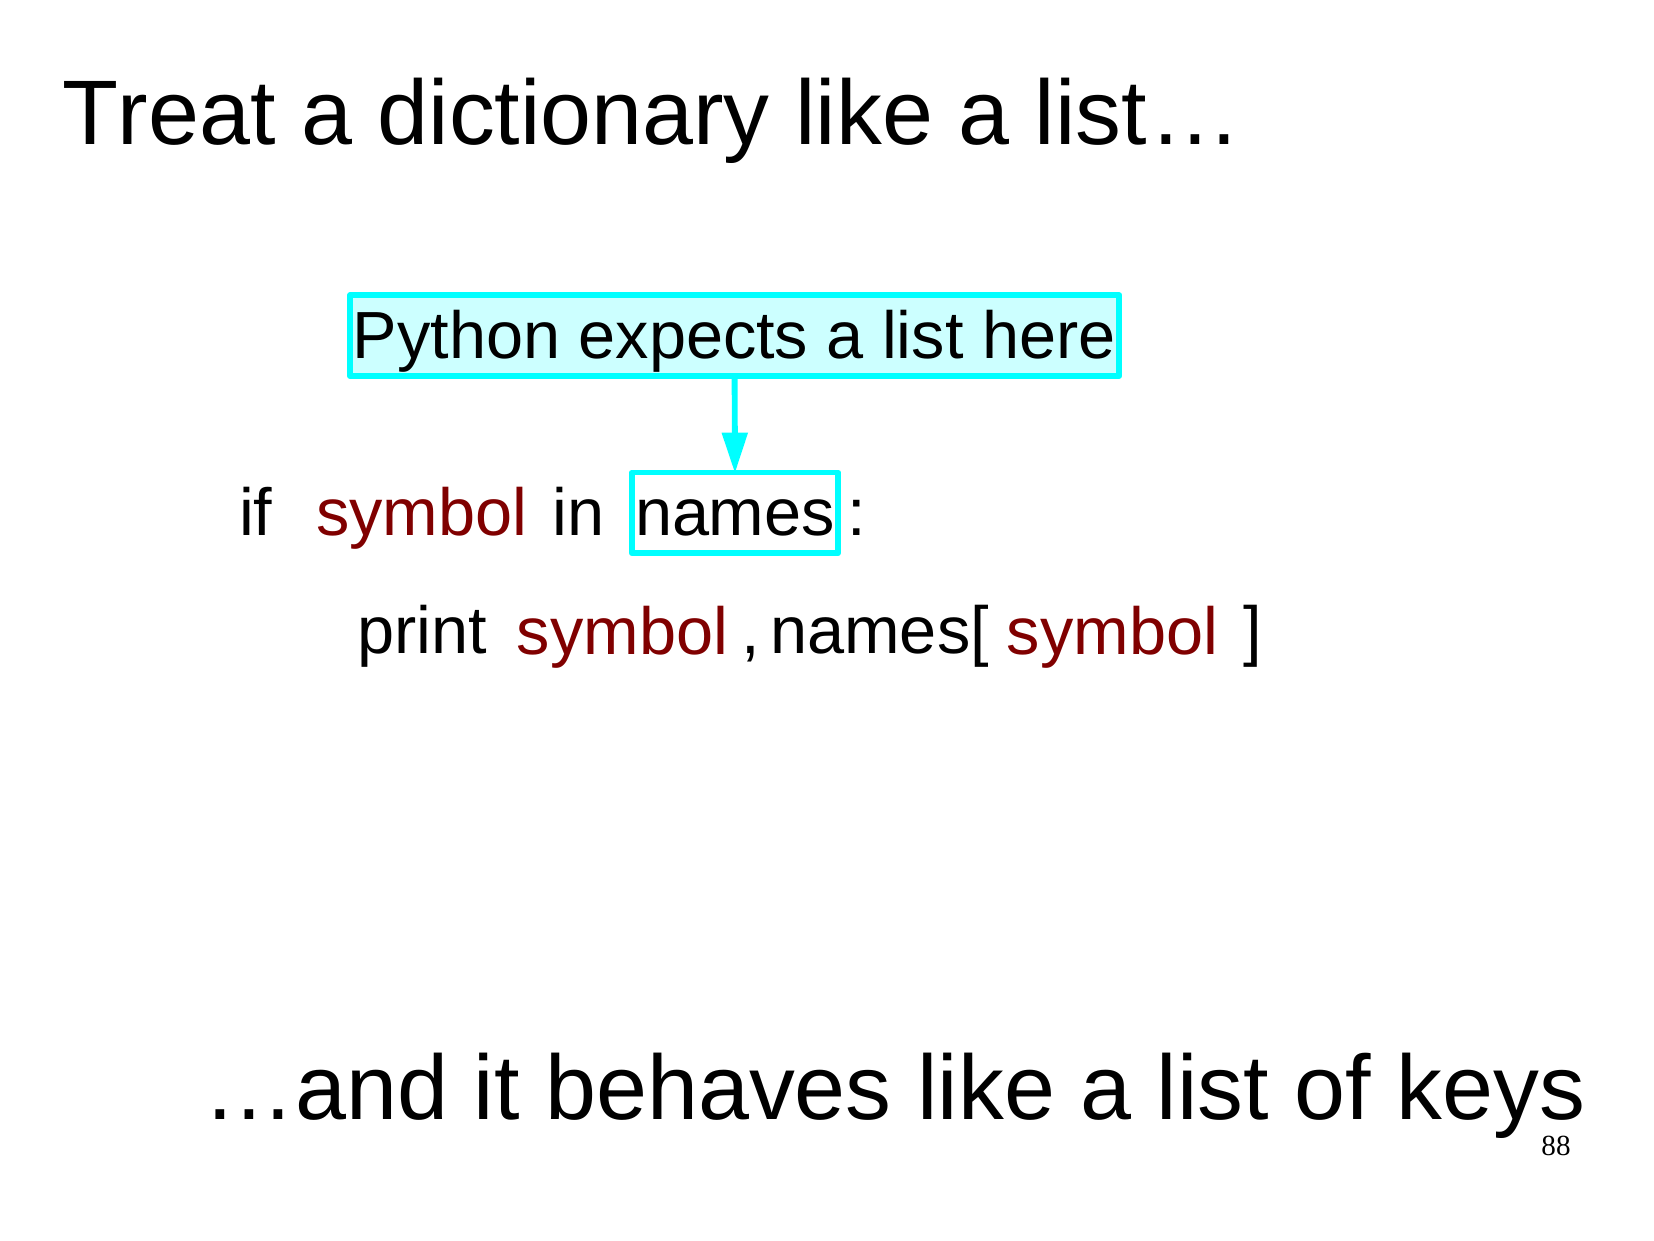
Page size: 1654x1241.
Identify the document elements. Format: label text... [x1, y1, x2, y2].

text_box print [354, 590, 490, 672]
text_box names[ [767, 590, 993, 672]
text_box in [549, 472, 608, 554]
text_box Treat a dictionary like a list… [59, 59, 1244, 168]
text_box …and it behaves like a list of keys [200, 1033, 1591, 1143]
text_box names [631, 472, 838, 554]
text_box symbol [313, 472, 531, 554]
text_box Python expects a list here [350, 295, 1120, 377]
text_box symbol [1003, 590, 1222, 672]
text_box if [236, 472, 276, 554]
text_box symbol [513, 590, 732, 672]
text_box ] [1240, 590, 1265, 672]
text_box : [844, 472, 870, 554]
text_box , [738, 590, 763, 672]
